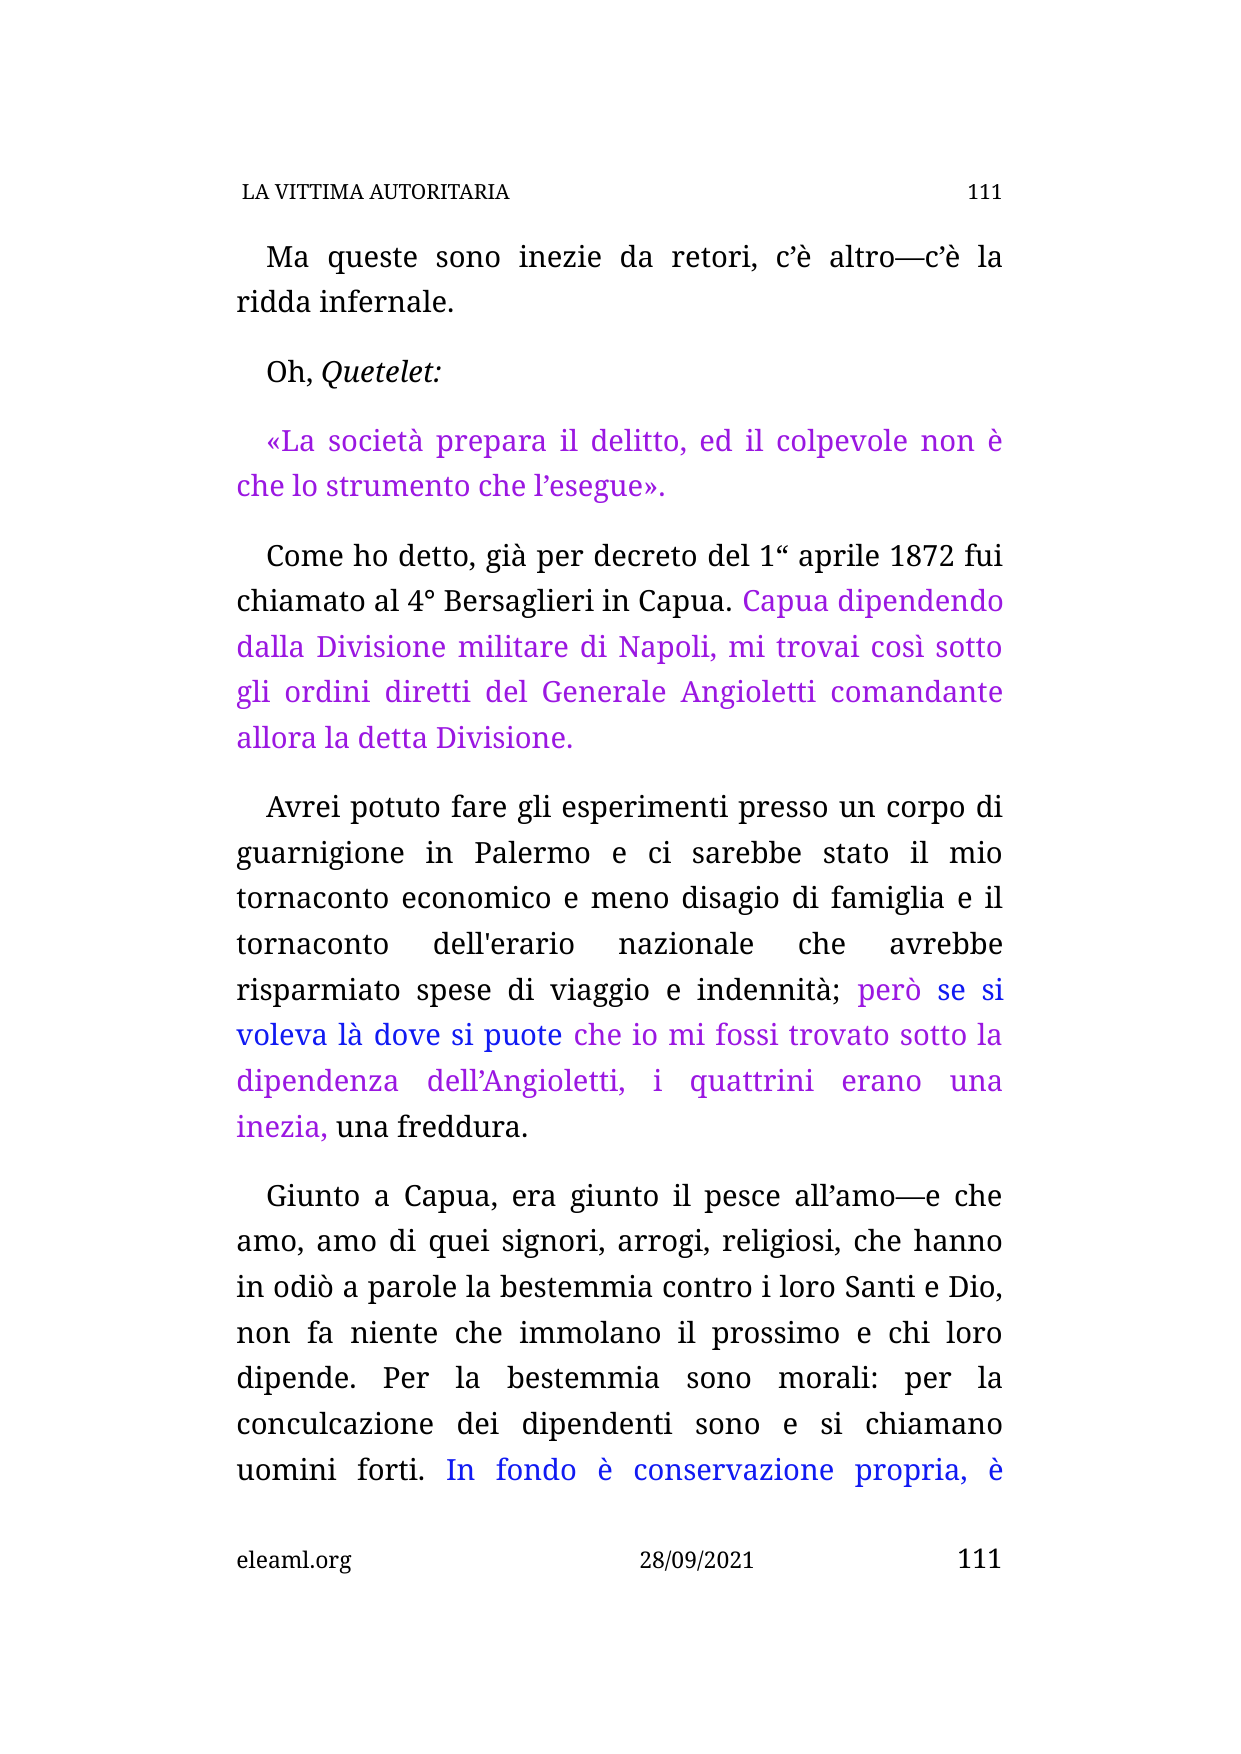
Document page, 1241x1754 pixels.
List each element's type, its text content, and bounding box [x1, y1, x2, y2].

text Giunto a Capua, era giunto il pesce all’amo—e che amo, amo di quei signori, arrogi, religiosi, che hanno in odiò a parole la bestemmia contro i loro Santi e Dio, non fa niente che immolano il prossimo e chi loro dipende. Per la bestemmia sono morali: per la conculcazione dei dipendenti sono e si chiamano uomini forti. In fondo è conservazione propria, è [236, 1175, 1004, 1488]
text Oh, Quetelet: [236, 351, 1004, 391]
text Ma queste sono inezie da retori, c’è altro—c’è la ridda infernale. [236, 236, 1004, 321]
text «La società prepara il delitto, ed il colpevole non è che lo strumento che l’esegue». [236, 420, 1004, 505]
text Avrei potuto fare gli esperimenti presso un corpo di guarnigione in Palermo e ci sarebbe stato il mio tornaconto economico e meno disagio di famiglia e il tornaconto dell'erario nazionale che avrebbe risparmiato spese di viaggio e indennità; però se si voleva là dove si puote che io mi fossi trovato sotto la dipendenza dell’Angioletti, i quattrini erano una inezia, una freddura. [236, 787, 1004, 1146]
text Come ho detto, già per decreto del 1“ aprile 1872 fui chiamato al 4° Bersaglieri in Capua. Capua dipendendo dalla Divisione militare di Napoli, mi trovai così sotto gli ordini diretti del Generale Angioletti comandante allora la detta Divisione. [236, 535, 1004, 757]
